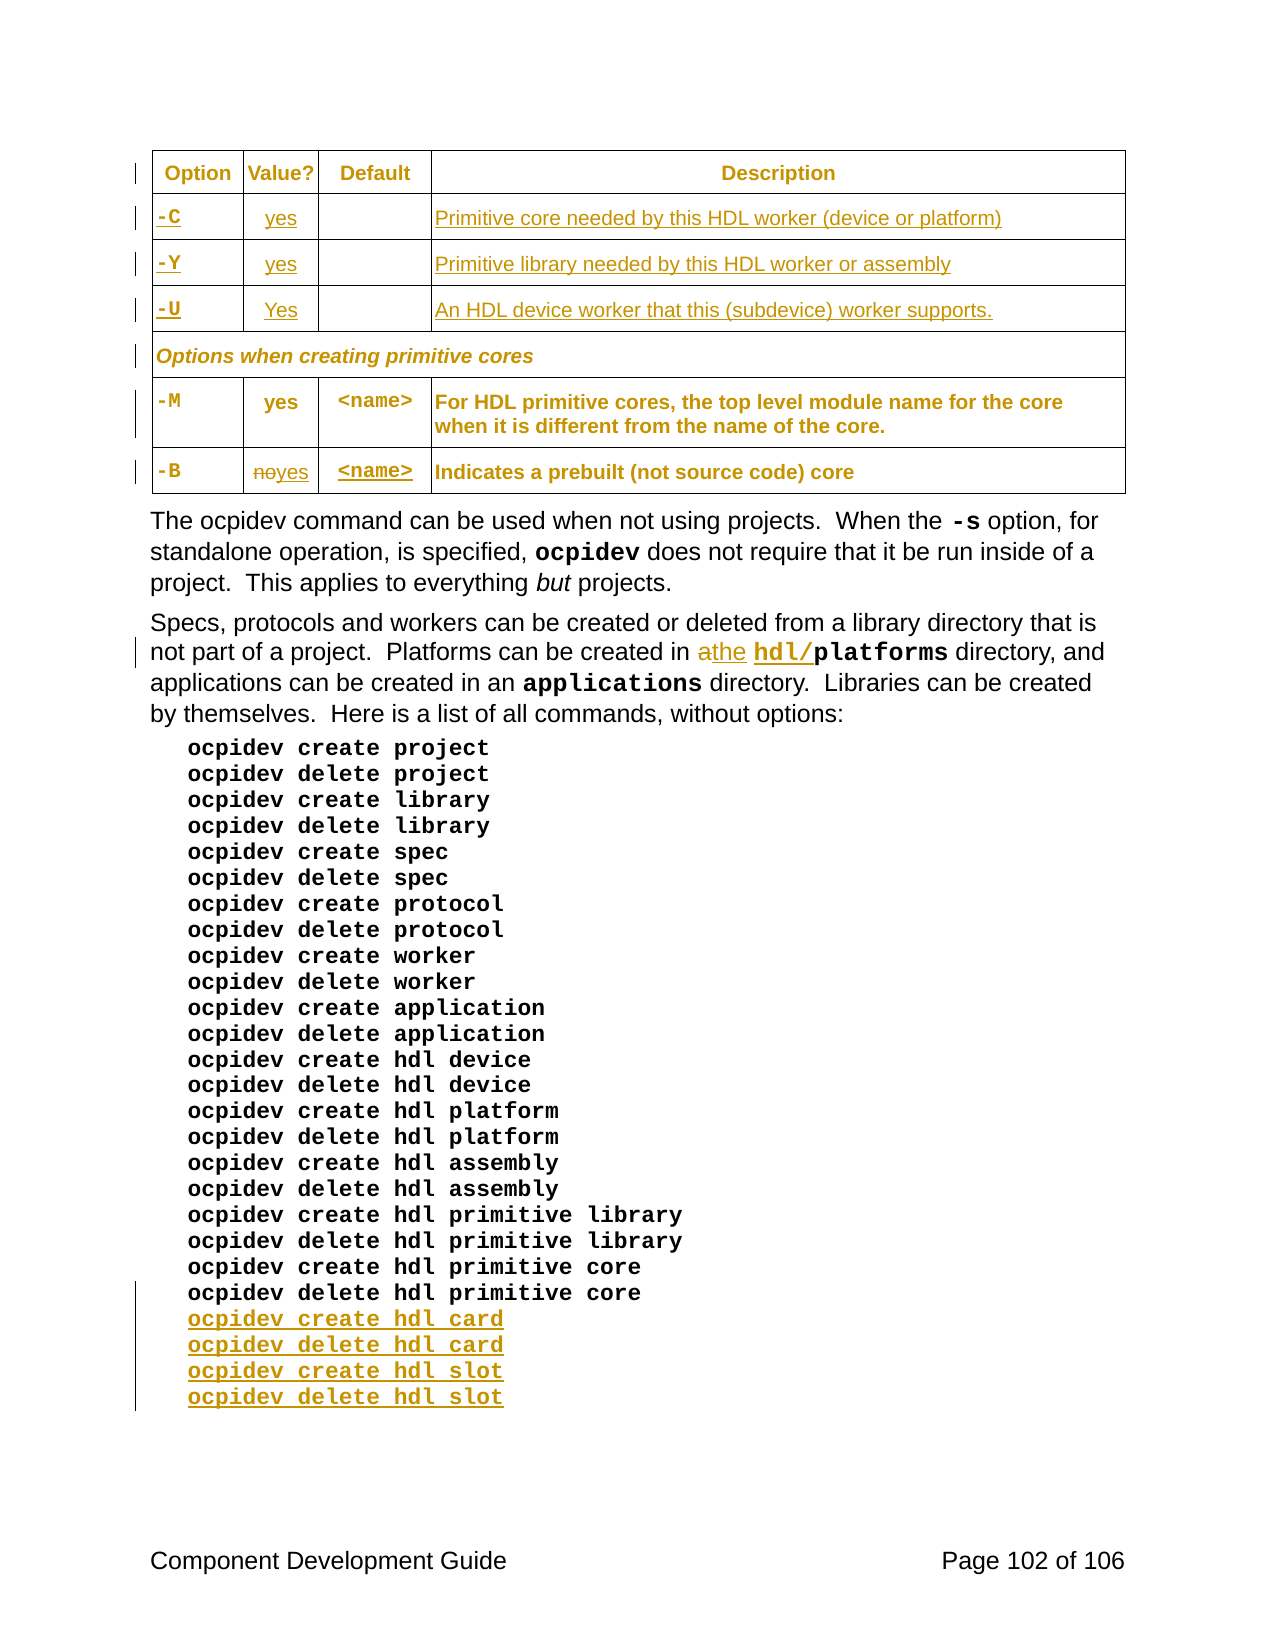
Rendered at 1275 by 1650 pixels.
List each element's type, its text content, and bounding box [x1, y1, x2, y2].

table_cell yes [244, 194, 318, 239]
text ocpidev create project ocpidev delete project ocpidev create library ocpidev delete library ocpidev create spec ocpidev delete spec ocpidev create protocol ocpidev delete protocol ocpidev create worker ocpidev delete worker ocpidev create application ocpidev delete application ocpidev create hdl device ocpidev delete hdl device ocpidev create hdl platform ocpidev delete hdl platform ocpidev create hdl assembly ocpidev delete hdl assembly ocpidev create hdl primitive library ocpidev delete hdl primitive library ocpidev create hdl primitive core ocpidev delete hdl primitive core ocpidev create hdl card ocpidev delete hdl card ocpidev create hdl slot ocpidev delete hdl slot [187, 737, 1125, 1411]
table_cell [319, 286, 431, 331]
text The ocpidev command can be used when not using projects. When the -s option, for standalone operation, is specified, ocpidev does not require that it be run inside of a project. This applies to everything but projects. [150, 506, 1125, 596]
table_cell <name> [319, 378, 431, 447]
table_cell Primitive library needed by this HDL worker or assembly [432, 240, 1125, 285]
table_cell Yes [244, 286, 318, 331]
table_header Description [432, 151, 1125, 193]
table_header Value? [244, 151, 318, 193]
table_cell For HDL primitive cores, the top level module name for the core when it is different from the name of the core. [432, 378, 1125, 447]
table_header Default [319, 151, 431, 193]
table_cell <name> [319, 448, 431, 493]
table_cell -M [153, 378, 243, 447]
table_cell Indicates a prebuilt (not source code) core [432, 448, 1125, 493]
table_cell [319, 194, 431, 239]
table_cell Primitive core needed by this HDL worker (device or platform) [432, 194, 1125, 239]
table_cell -B [153, 448, 243, 493]
table_cell yes [244, 240, 318, 285]
table_cell Options when creating primitive cores [153, 332, 1125, 377]
text Specs, protocols and workers can be created or deleted from a library directory that is not part of a project. Platforms can be created in the hdl/platforms directory, and applications can be created in an applications directory. Libraries can be created by themselves. Here is a list of all commands, without options: [150, 608, 1125, 728]
table_cell [319, 240, 431, 285]
table_cell yes [244, 378, 318, 447]
table_cell An HDL device worker that this (subdevice) worker supports. [432, 286, 1125, 331]
table_cell yes [244, 448, 318, 493]
table_cell -U [153, 286, 243, 331]
table_cell -Y [153, 240, 243, 285]
table_header Option [153, 151, 243, 193]
table_cell -C [153, 194, 243, 239]
